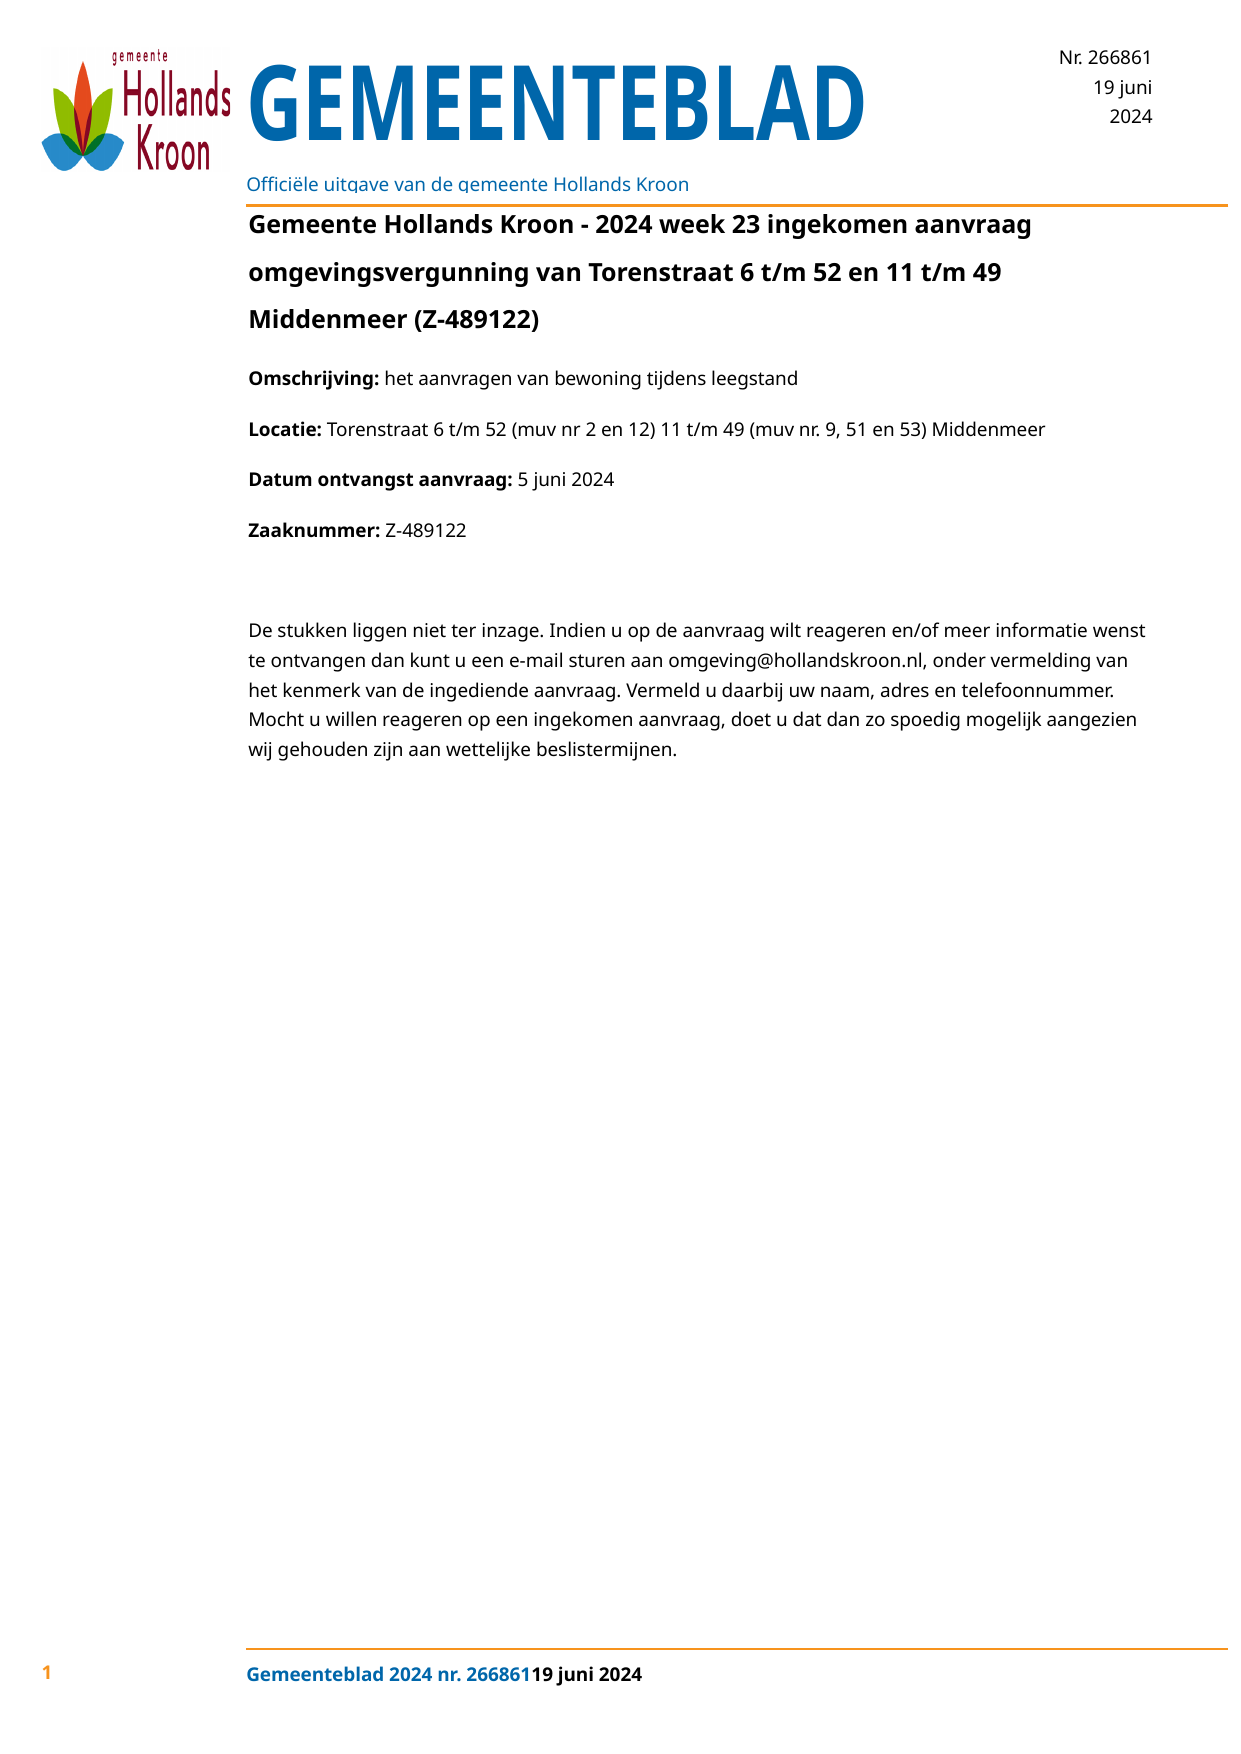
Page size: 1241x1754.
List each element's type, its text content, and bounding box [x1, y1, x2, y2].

text Locatie: Torenstraat 6 t/m 52 (muv nr 2 en 12) 11 t/m 49 (muv nr. 9, 51 en 53) Middenmeer [248, 416, 1152, 442]
text Gemeente Hollands Kroon - 2024 week 23 ingekomen aanvraag omgevingsvergunning van Torenstraat 6 t/m 52 en 11 t/m 49 Middenmeer (Z-489122) [248, 207, 1152, 336]
text Zaaknummer: Z-489122 [248, 517, 1152, 542]
picture [41, 47, 231, 172]
text Datum ontvangst aanvraag: 5 juni 2024 [248, 466, 1152, 492]
text De stukken liggen niet ter inzage. Indien u op de aanvraag wilt reageren en/of meer informatie wenst te ontvangen dan kunt u een e-mail sturen aan omgeving@hollandskroon.nl, onder vermelding van het kenmerk van de ingediende aanvraag. Vermeld u daarbij uw naam, adres en telefoonnummer. Mocht u willen reageren op een ingekomen aanvraag, doet u dat dan zo spoedig mogelijk aangezien wij gehouden zijn aan wettelijke beslistermijnen. [248, 618, 1152, 762]
text Omschrijving: het aanvragen van bewoning tijdens leegstand [248, 366, 1152, 391]
